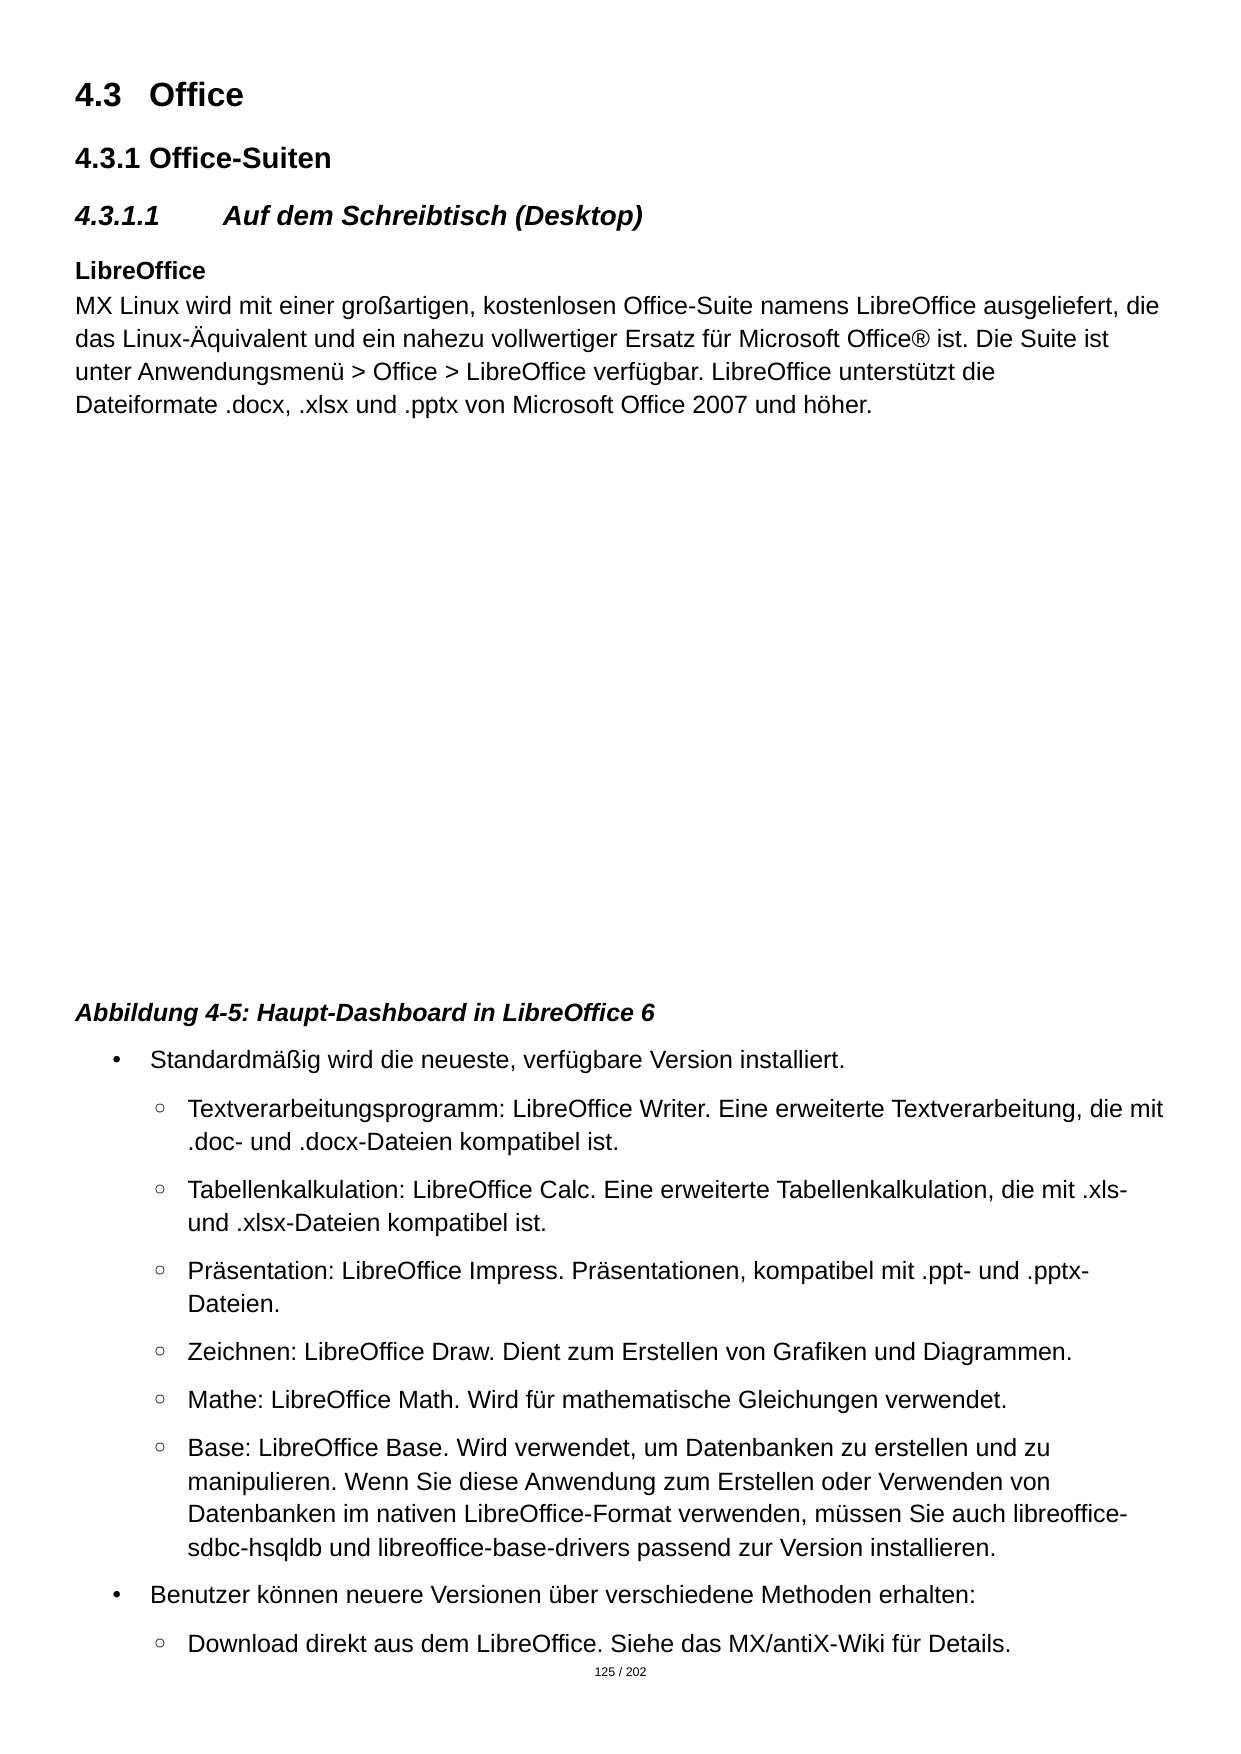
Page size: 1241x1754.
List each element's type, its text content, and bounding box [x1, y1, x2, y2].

list Download direkt aus dem LibreOffice. Siehe das MX/antiX-Wiki für Details. [150, 1629, 1166, 1657]
subtitle Office-Suiten [75, 141, 1166, 174]
text Abbildung 4-5: Haupt-Dashboard in LibreOffice 6 [75, 438, 1166, 1026]
list Tabellenkalkulation: LibreOffice Calc. Eine erweiterte Tabellenkalkulation, die mit .xls- und .xlsx-Dateien kompatibel ist. [150, 1175, 1166, 1237]
list Zeichnen: LibreOffice Draw. Dient zum Erstellen von Grafiken und Diagrammen. [150, 1337, 1166, 1366]
list Standardmäßig wird die neueste, verfügbare Version installiert. [112, 1046, 1166, 1074]
list Mathe: LibreOffice Math. Wird für mathematische Gleichungen verwendet. [150, 1385, 1166, 1414]
list Textverarbeitungsprogramm: LibreOffice Writer. Eine erweiterte Textverarbeitung, die mit .doc- und .docx-Dateien kompatibel ist. [150, 1094, 1166, 1156]
subtitle LibreOffice [75, 256, 1166, 285]
subtitle Office [75, 75, 1166, 114]
list Präsentation: LibreOffice Impress. Präsentationen, kompatibel mit .ppt- und .pptx-Dateien. [150, 1256, 1166, 1318]
subtitle Auf dem Schreibtisch (Desktop) [75, 199, 1166, 231]
text MX Linux wird mit einer großartigen, kostenlosen Office-Suite namens LibreOffice ausgeliefert, die das Linux-Äquivalent und ein nahezu vollwertiger Ersatz für Microsoft Office® ist. Die Suite ist unter Anwendungsmenü > Office > LibreOffice verfügbar. LibreOffice unterstützt die Dateiformate .docx, .xlsx und .pptx von Microsoft Office 2007 und höher. [75, 291, 1166, 419]
list Base: LibreOffice Base. Wird verwendet, um Datenbanken zu erstellen und zu manipulieren. Wenn Sie diese Anwendung zum Erstellen oder Verwenden von Datenbanken im nativen LibreOffice-Format verwenden, müssen Sie auch libreoffice-sdbc-hsqldb und libreoffice-base-drivers passend zur Version installieren. [150, 1433, 1166, 1561]
list Benutzer können neuere Versionen über verschiedene Methoden erhalten: [112, 1581, 1166, 1609]
